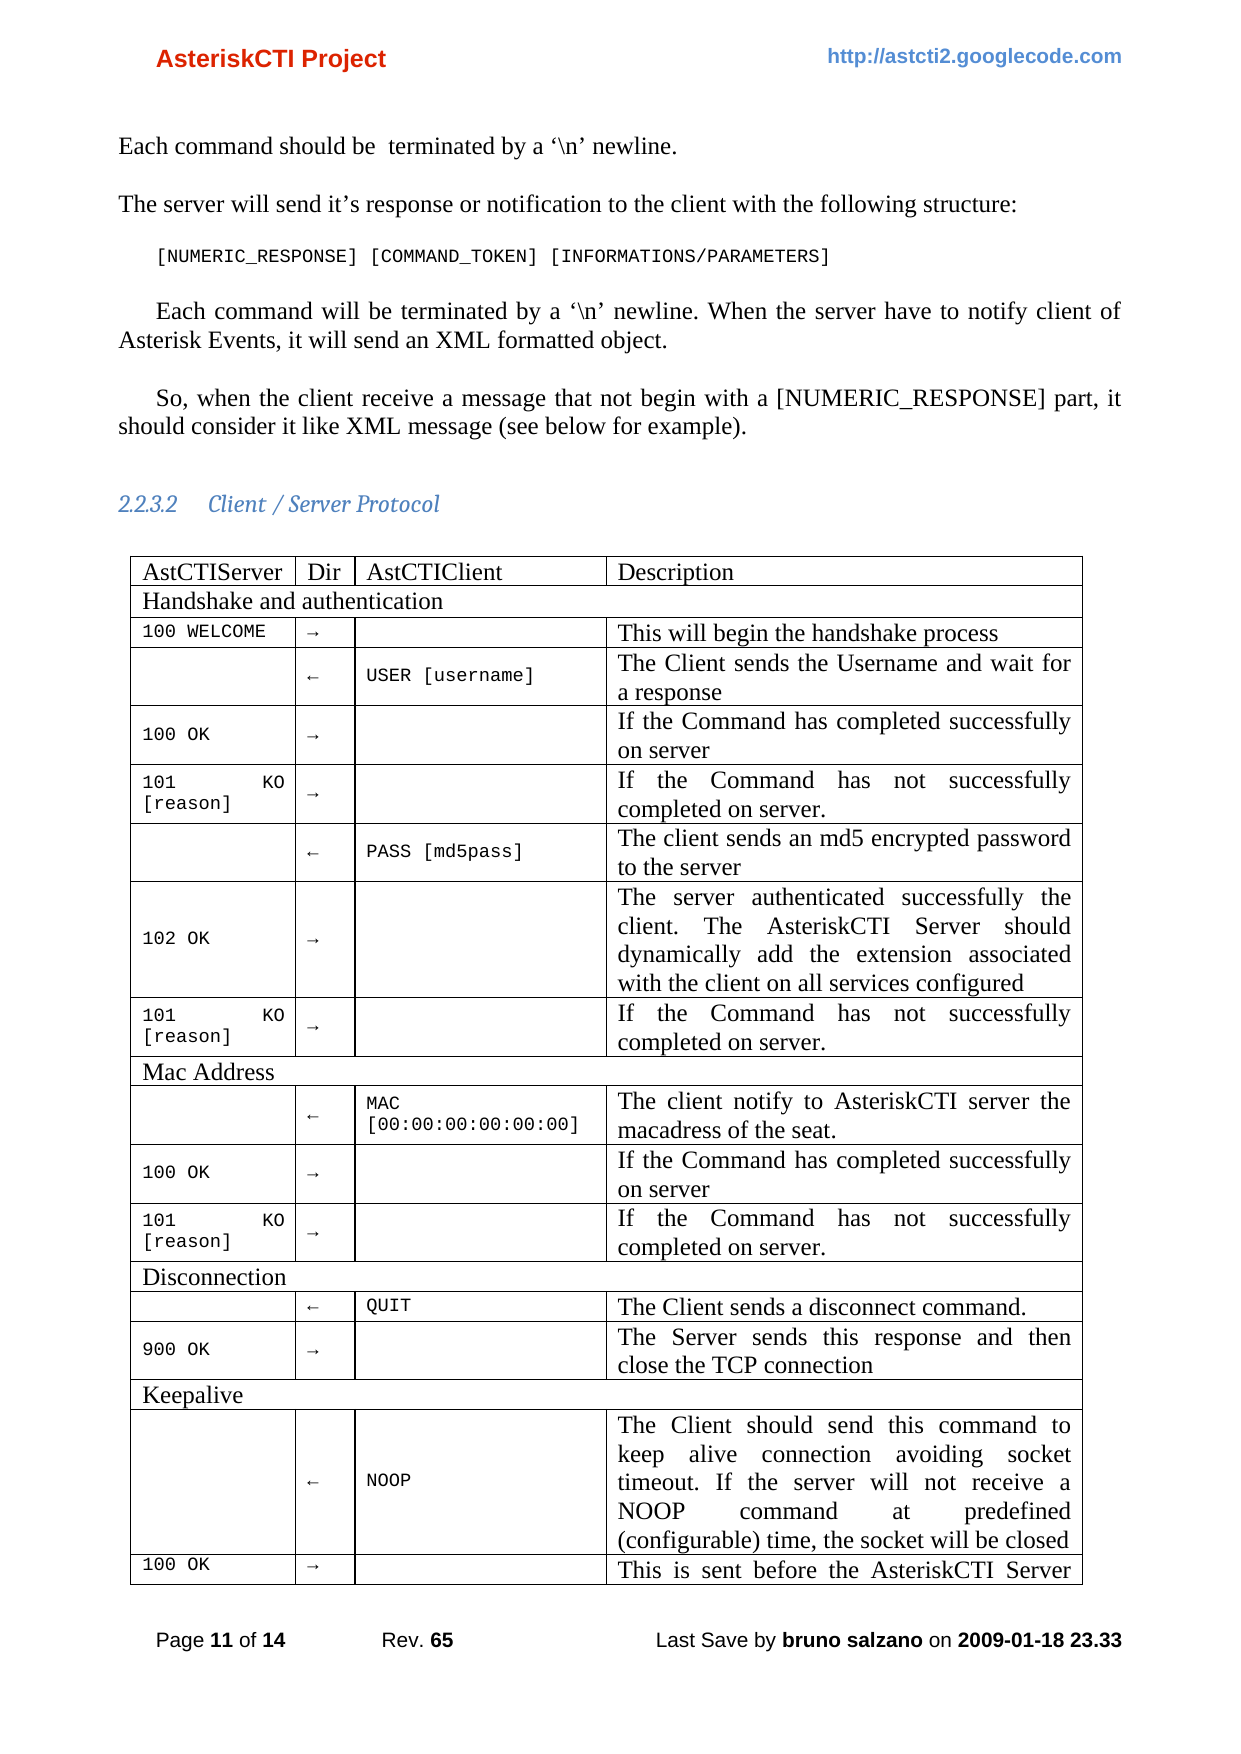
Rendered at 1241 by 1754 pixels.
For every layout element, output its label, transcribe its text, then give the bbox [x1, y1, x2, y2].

table_cell This will begin the handshake process [607, 618, 1082, 647]
table_cell [131, 648, 295, 705]
subtitle Client / Server Protocol [118, 490, 1122, 518]
table_cell → [296, 1322, 354, 1379]
table_cell Handshake and authentication [131, 586, 1082, 617]
table_cell [131, 824, 295, 881]
table_cell 100 OK [131, 706, 295, 764]
table_cell [356, 706, 606, 764]
table_header Description [607, 557, 1082, 585]
table_header AstCTIServer [131, 557, 295, 585]
table_cell → [296, 618, 354, 647]
table_cell [356, 765, 606, 822]
table_cell → [296, 998, 354, 1056]
table_cell Keepalive [131, 1380, 1082, 1409]
table_cell 100 WELCOME [131, 618, 295, 647]
table_cell → [296, 1145, 354, 1202]
table_cell 100 OK [131, 1555, 295, 1583]
table_cell → [296, 1555, 354, 1583]
table_cell 101 KO [reason] [131, 765, 295, 822]
table_cell → [296, 765, 354, 822]
table_cell The Client should send this command to keep alive connection avoiding socket timeout. If the server will not receive a NOOP command at predefined (configurable) time, the socket will be closed [607, 1410, 1082, 1554]
table_cell The Server sends this response and then close the TCP connection [607, 1322, 1082, 1379]
table_cell 101 KO [reason] [131, 1204, 295, 1261]
table_cell [131, 1086, 295, 1144]
table_cell 102 OK [131, 882, 295, 997]
table_cell PASS [md5pass] [356, 824, 606, 881]
table_cell NOOP [356, 1410, 606, 1554]
table_cell The server authenticated successfully the client. The AsteriskCTI Server should dynamically add the extension associated with the client on all services configured [607, 882, 1082, 997]
table_cell 101 KO [reason] [131, 998, 295, 1056]
table_cell ← [296, 1086, 354, 1144]
table_cell If the Command has not successfully completed on server. [607, 765, 1082, 822]
table_cell USER [username] [356, 648, 606, 705]
table_cell Mac Address [131, 1057, 1082, 1085]
table_cell 900 OK [131, 1322, 295, 1379]
text The server will send it’s response or notification to the client with the following structure: [118, 189, 1122, 218]
table_cell → [296, 882, 354, 997]
table_cell This is sent before the AsteriskCTI Server [607, 1555, 1082, 1583]
table_cell [356, 1145, 606, 1202]
table_cell [356, 618, 606, 647]
table_cell 100 OK [131, 1145, 295, 1202]
table_cell If the Command has not successfully completed on server. [607, 1204, 1082, 1261]
table_cell [356, 882, 606, 997]
table_cell [131, 1292, 295, 1321]
table_header AstCTIClient [356, 557, 606, 585]
table_cell If the Command has completed successfully on server [607, 1145, 1082, 1202]
table_cell ← [296, 1410, 354, 1554]
table_cell Disconnection [131, 1262, 1082, 1291]
text [NUMERIC_RESPONSE] [COMMAND_TOKEN] [INFORMATIONS/PARAMETERS] [118, 246, 1122, 268]
table_cell QUIT [356, 1292, 606, 1321]
table_cell → [296, 1204, 354, 1261]
table_cell [131, 1410, 295, 1554]
table_cell The client sends an md5 encrypted password to the server [607, 824, 1082, 881]
table_cell [356, 1204, 606, 1261]
table_cell [356, 998, 606, 1056]
table_cell MAC [00:00:00:00:00:00] [356, 1086, 606, 1144]
table_cell → [296, 706, 354, 764]
text Each command should be terminated by a ‘\n’ newline. [118, 131, 1122, 160]
table_cell ← [296, 648, 354, 705]
text So, when the client receive a message that not begin with a [NUMERIC_RESPONSE] part, it should consider it like XML message (see below for example). [118, 383, 1122, 440]
table_cell The Client sends a disconnect command. [607, 1292, 1082, 1321]
text Each command will be terminated by a ‘\n’ newline. When the server have to notify client of Asterisk Events, it will send an XML formatted object. [118, 296, 1122, 354]
table_cell The Client sends the Username and wait for a response [607, 648, 1082, 705]
table_cell [356, 1555, 606, 1583]
table_cell If the Command has not successfully completed on server. [607, 998, 1082, 1056]
table_cell If the Command has completed successfully on server [607, 706, 1082, 764]
table_cell [356, 1322, 606, 1379]
table_cell ← [296, 1292, 354, 1321]
table_cell The client notify to AsteriskCTI server the macadress of the seat. [607, 1086, 1082, 1144]
table_header Dir [296, 557, 354, 585]
table_cell ← [296, 824, 354, 881]
